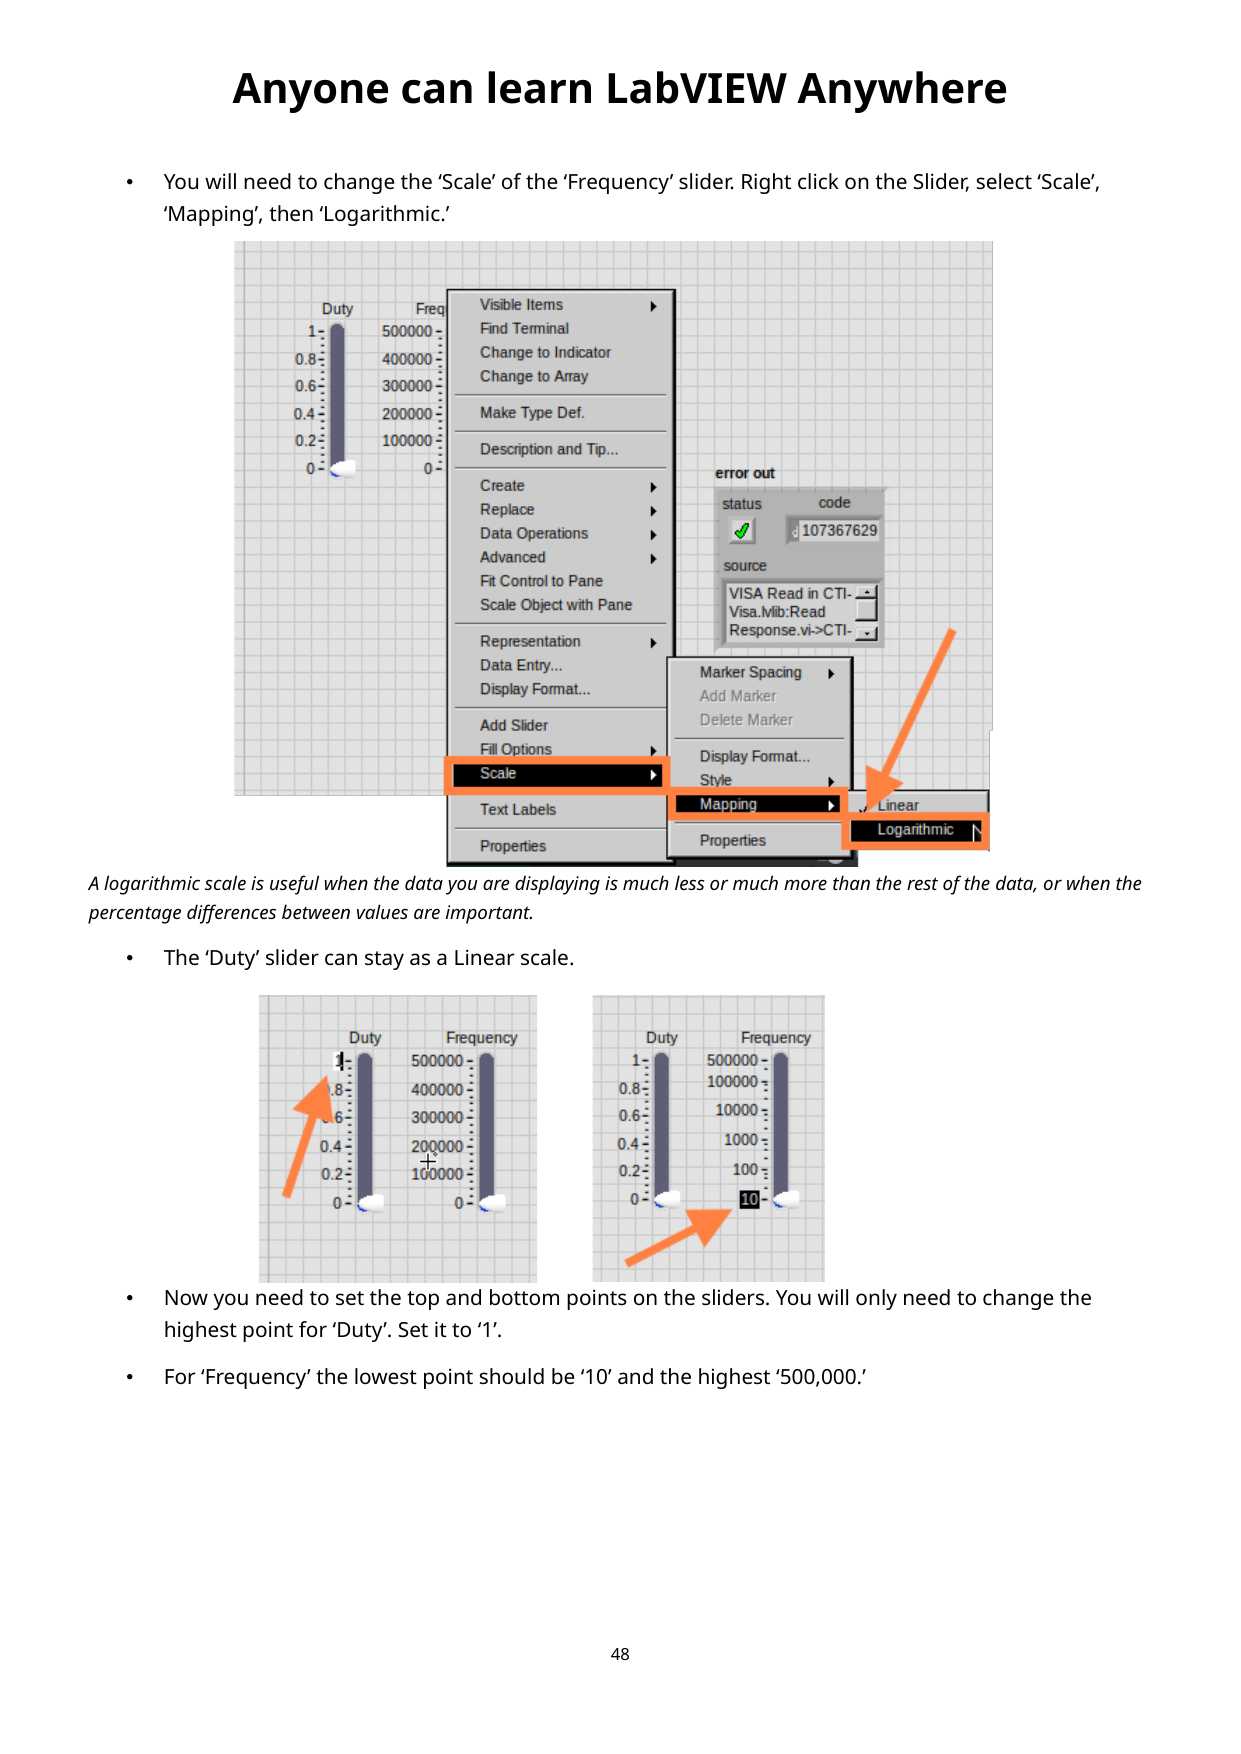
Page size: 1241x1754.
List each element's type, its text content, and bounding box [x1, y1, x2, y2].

picture [234, 241, 994, 867]
picture [258, 995, 538, 1283]
list You will need to change the ‘Scale’ of the ‘Frequency’ slider. Right click on the Slider, select ‘Scale’, ‘Mapping’, then ‘Logarithmic.’ [126, 167, 1152, 228]
picture [592, 995, 825, 1282]
list For ‘Frequency’ the lowest point should be ‘10’ and the highest ‘500,000.’ [126, 1362, 1152, 1391]
list The ‘Duty’ slider can stay as a Linear scale. [126, 943, 1152, 972]
list Now you need to set the top and bottom points on the sliders. You will only need to change the highest point for ‘Duty’. Set it to ‘1’. [126, 1283, 1152, 1344]
text A logarithmic scale is useful when the data you are displaying is much less or much more than the rest of the data, or when the percentage differences between values are important. [88, 867, 1152, 925]
